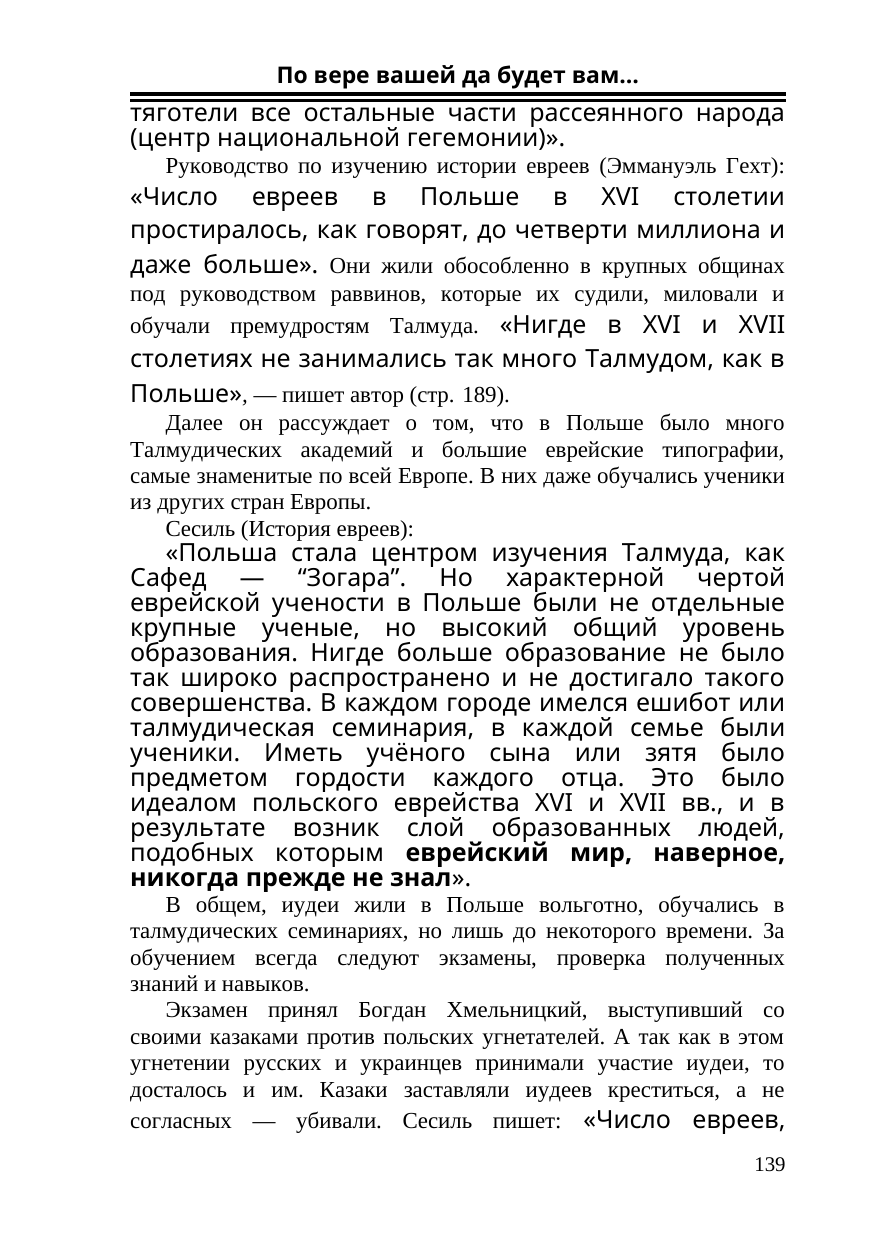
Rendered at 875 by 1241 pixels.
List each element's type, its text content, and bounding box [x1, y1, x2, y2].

text «Польша стала центром изучения Талмуда, как Сафед — “Зогара”. Но характерной чертой еврейской учености в Польше были не отдельные крупные ученые, но высокий общий уровень образования. Нигде больше образование не было так широко распространено и не достигало такого совершенства. В каждом городе имелся ешибот или талмудическая семинария, в каждой семье были ученики. Иметь учёного сына или зятя было предметом гордости каждого отца. Это было идеалом польского еврейства XVI и XVII вв., и в результате возник слой образованных людей, подобных которым еврейский мир, наверное, никогда прежде не знал». [130, 541, 786, 891]
text Сесиль (История евреев): [130, 515, 786, 541]
text Руководство по изучению истории евреев (Эммануэль Гехт): «Число евреев в Польше в XVI столетии простиралось, как говорят, до четверти миллиона и даже больше». Они жили обособленно в крупных общинах под руководством раввинов, которые их судили, миловали и обучали премудростям Талмуда. «Нигде в XVI и XVII столетиях не занимались так много Талмудом, как в Польше», — пишет автор (стр. 189). [130, 152, 786, 409]
text тяготели все остальные части рассеянного народа (центр национальной гегемонии)». [130, 102, 786, 152]
text Экзамен принял Богдан Хмельницкий, выступивший со своими казаками против польских угнетателей. А так как в этом угнетении русских и украинцев принимали участие иудеи, то досталось и им. Казаки заставляли иудеев креститься, а не согласных — убивали. Сесиль пишет: «Число евреев, [130, 997, 786, 1136]
text В общем, иудеи жили в Польше вольготно, обучались в талмудических семинариях, но лишь до некоторого времени. За обучением всегда следуют экзамены, проверка полученных знаний и навыков. [130, 891, 786, 997]
text Далее он рассуждает о том, что в Польше было много Талмудических академий и большие еврейские типографии, самые знаменитые по всей Европе. В них даже обучались ученики из других стран Европы. [130, 409, 786, 515]
